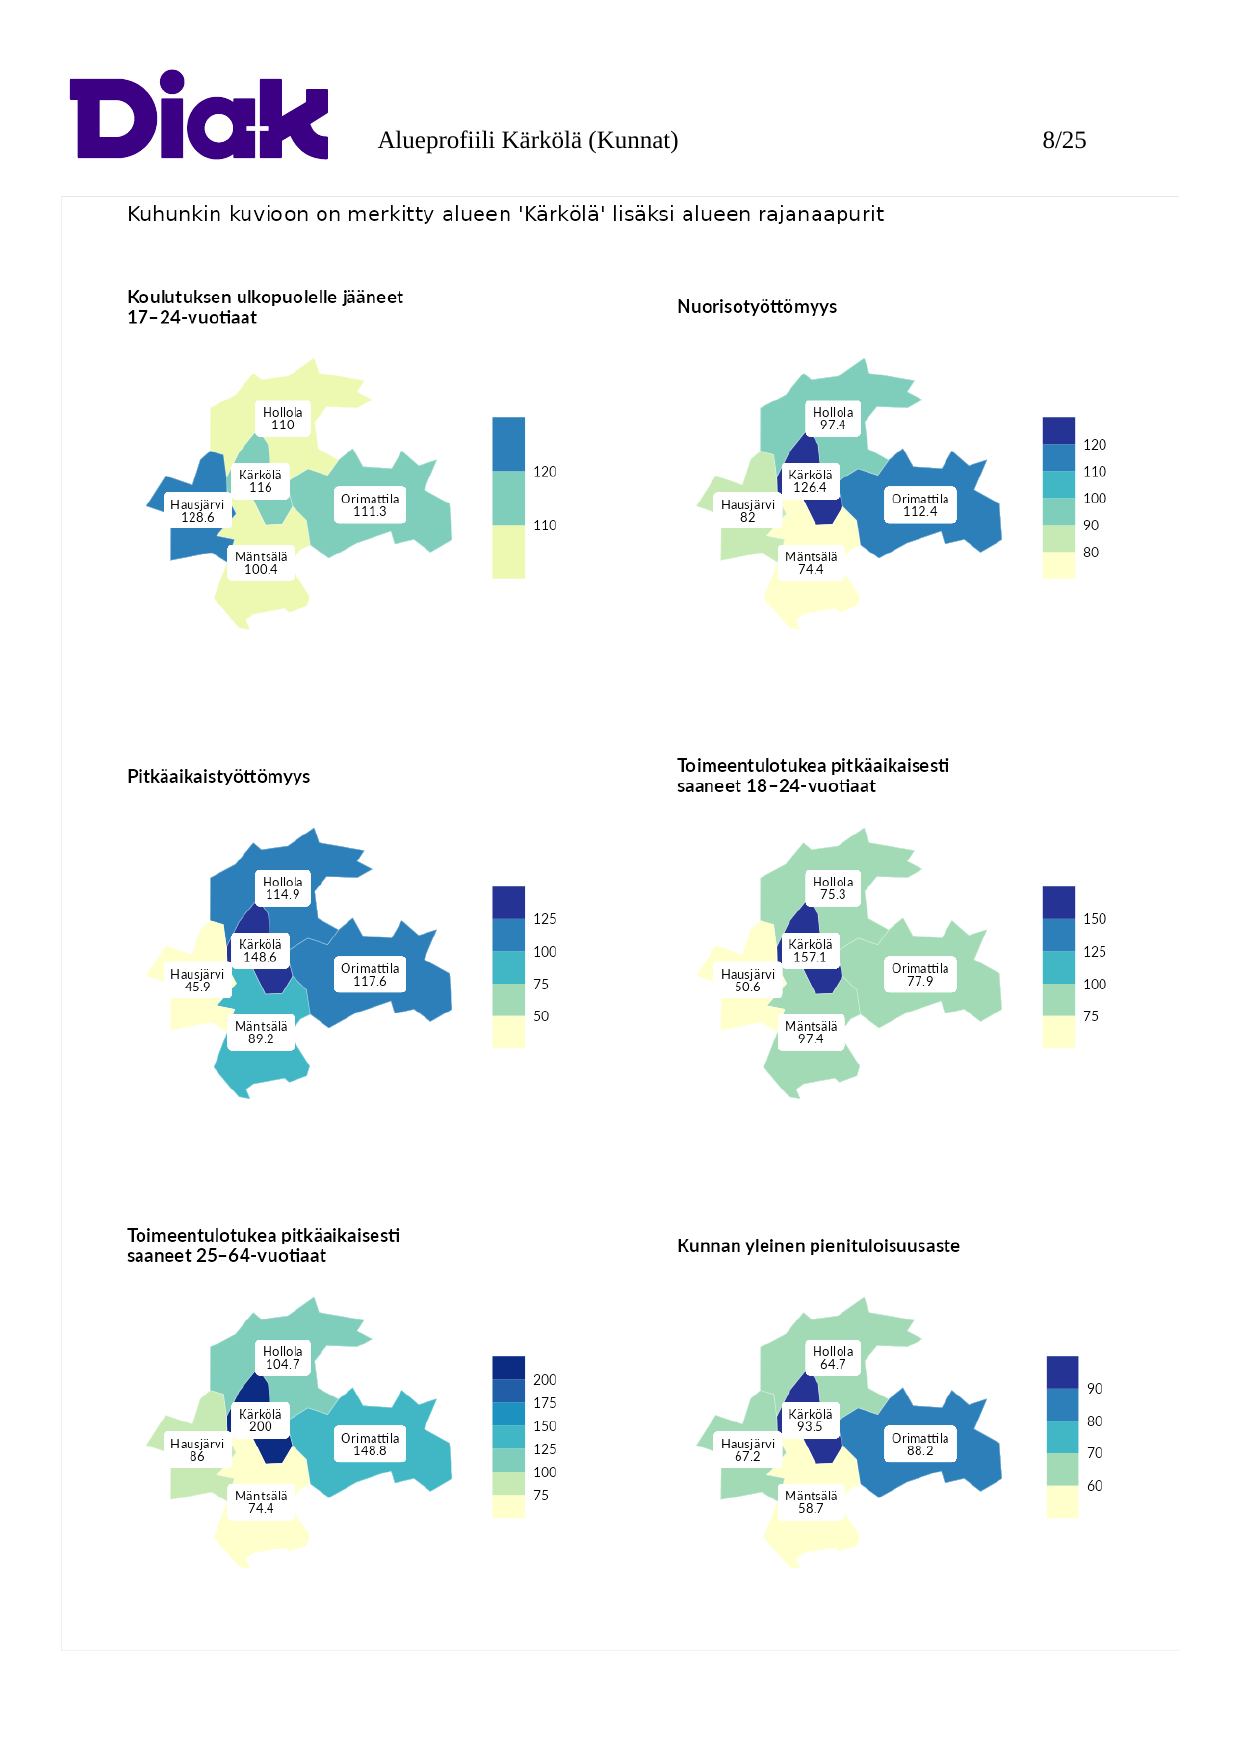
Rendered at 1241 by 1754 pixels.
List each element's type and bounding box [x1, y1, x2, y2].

picture [61, 196, 1179, 1651]
